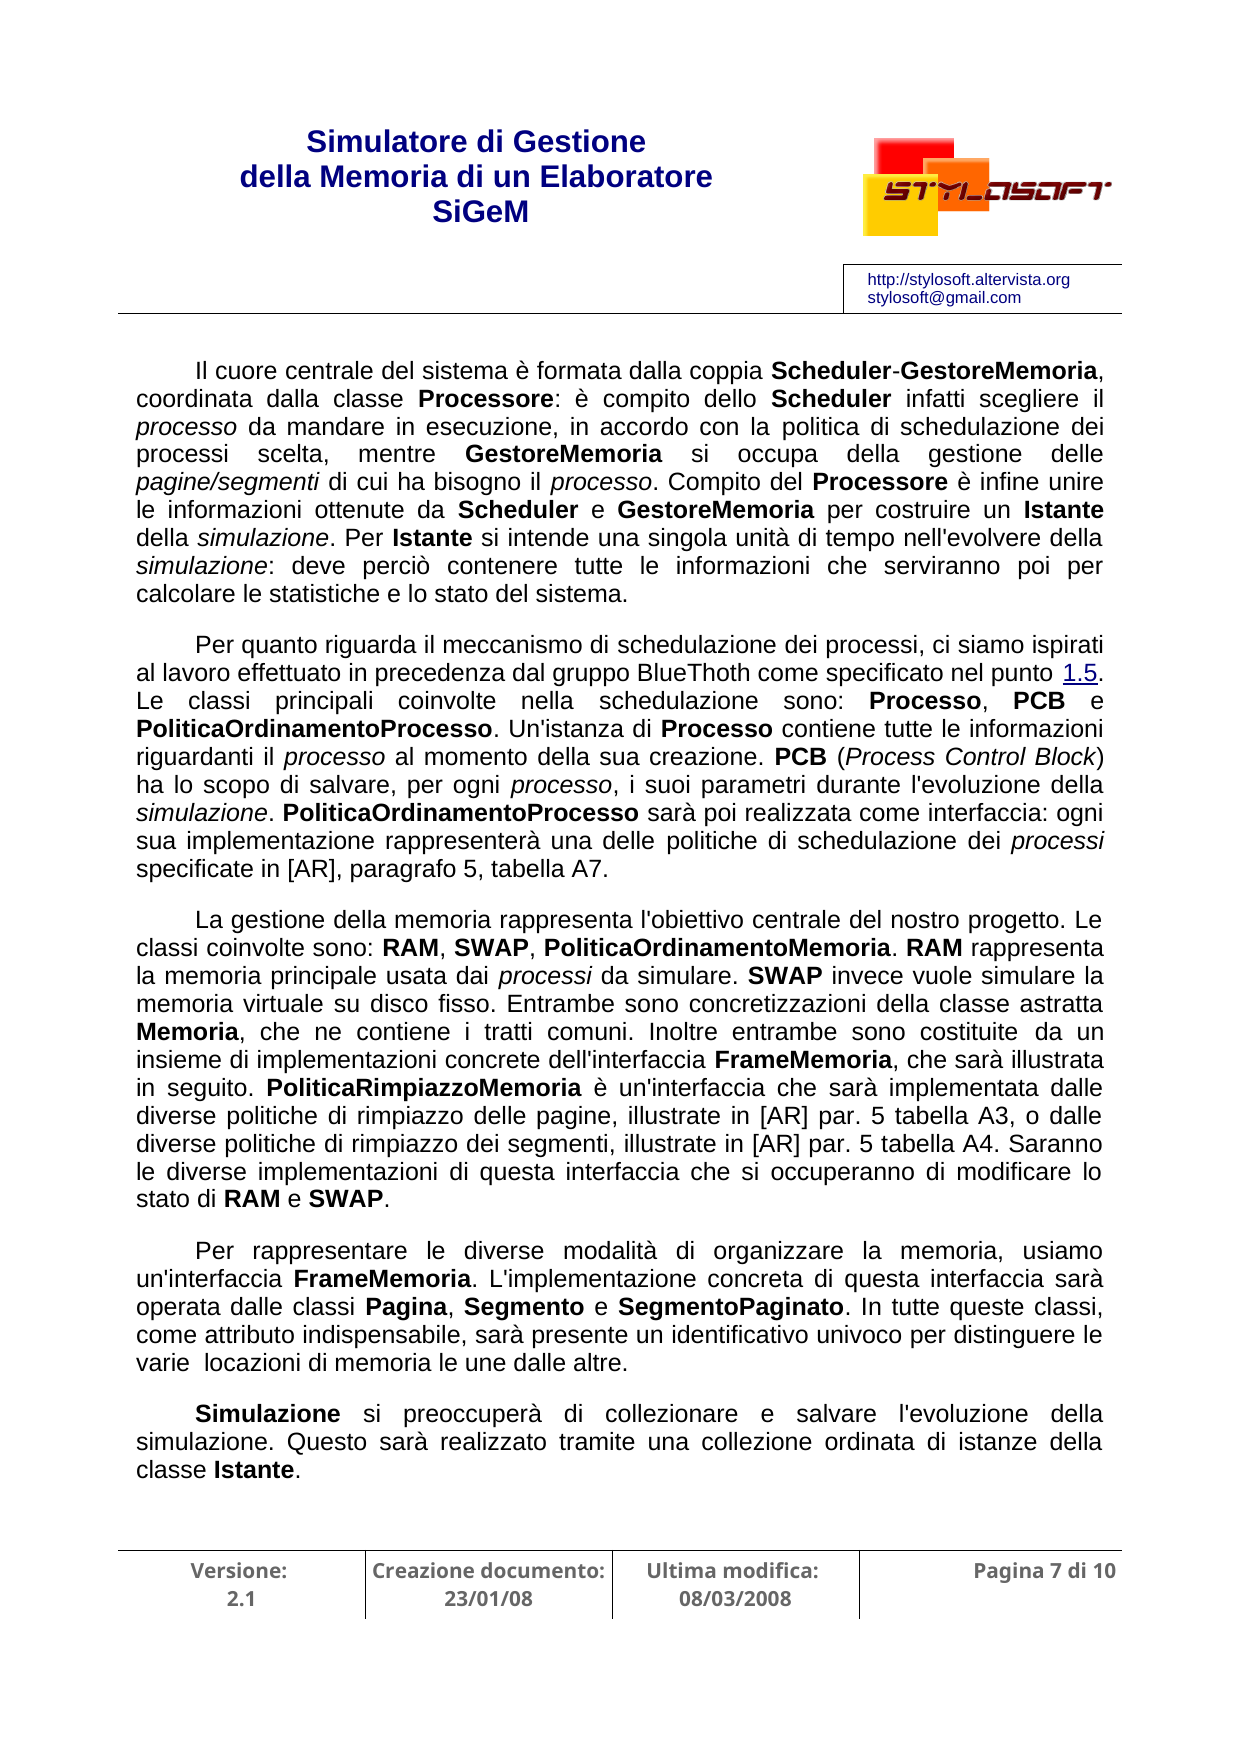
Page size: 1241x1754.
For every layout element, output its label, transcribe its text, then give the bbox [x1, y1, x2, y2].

text Per rappresentare le diverse modalità di organizzare la memoria, usiamo un'interfaccia FrameMemoria. L'implementazione concreta di questa interfaccia sarà operata dalle classi Pagina, Segmento e SegmentoPaginato. In tutte queste classi, come attributo indispensabile, sarà presente un identificativo univoco per distinguere le varie locazioni di memoria le une dalle altre. [136, 1237, 1104, 1376]
text Il cuore centrale del sistema è formata dalla coppia Scheduler-GestoreMemoria, coordinata dalla classe Processore: è compito dello Scheduler infatti scegliere il processo da mandare in esecuzione, in accordo con la politica di schedulazione dei processi scelta, mentre GestoreMemoria si occupa della gestione delle pagine/segmenti di cui ha bisogno il processo. Compito del Processore è infine unire le informazioni ottenute da Scheduler e GestoreMemoria per costruire un Istante della simulazione. Per Istante si intende una singola unità di tempo nell'evolvere della simulazione: deve perciò contenere tutte le informazioni che serviranno poi per calcolare le statistiche e lo stato del sistema. [136, 357, 1104, 608]
text Simulazione si preoccuperà di collezionare e salvare l'evoluzione della simulazione. Questo sarà realizzato tramite una collezione ordinata di istanze della classe Istante. [136, 1400, 1104, 1484]
picture [848, 123, 1117, 247]
text La gestione della memoria rappresenta l'obiettivo centrale del nostro progetto. Le classi coinvolte sono: RAM, SWAP, PoliticaOrdinamentoMemoria. RAM rappresenta la memoria principale usata dai processi da simulare. SWAP invece vuole simulare la memoria virtuale su disco fisso. Entrambe sono concretizzazioni della classe astratta Memoria, che ne contiene i tratti comuni. Inoltre entrambe sono costituite da un insieme di implementazioni concrete dell'interfaccia FrameMemoria, che sarà illustrata in seguito. PoliticaRimpiazzoMemoria è un'interfaccia che sarà implementata dalle diverse politiche di rimpiazzo delle pagine, illustrate in [AR] par. 5 tabella A3, o dalle diverse politiche di rimpiazzo dei segmenti, illustrate in [AR] par. 5 tabella A4. Saranno le diverse implementazioni di questa interfaccia che si occuperanno di modificare lo stato di RAM e SWAP. [136, 906, 1104, 1213]
text Per quanto riguarda il meccanismo di schedulazione dei processi, ci siamo ispirati al lavoro effettuato in precedenza dal gruppo BlueThoth come specificato nel punto 1.5. Le classi principali coinvolte nella schedulazione sono: Processo, PCB e PoliticaOrdinamentoProcesso. Un'istanza di Processo contiene tutte le informazioni riguardanti il processo al momento della sua creazione. PCB (Process Control Block) ha lo scopo di salvare, per ogni processo, i suoi parametri durante l'evoluzione della simulazione. PoliticaOrdinamentoProcesso sarà poi realizzata come interfaccia: ogni sua implementazione rappresenterà una delle politiche di schedulazione dei processi specificate in [AR], paragrafo 5, tabella A7. [136, 631, 1104, 883]
